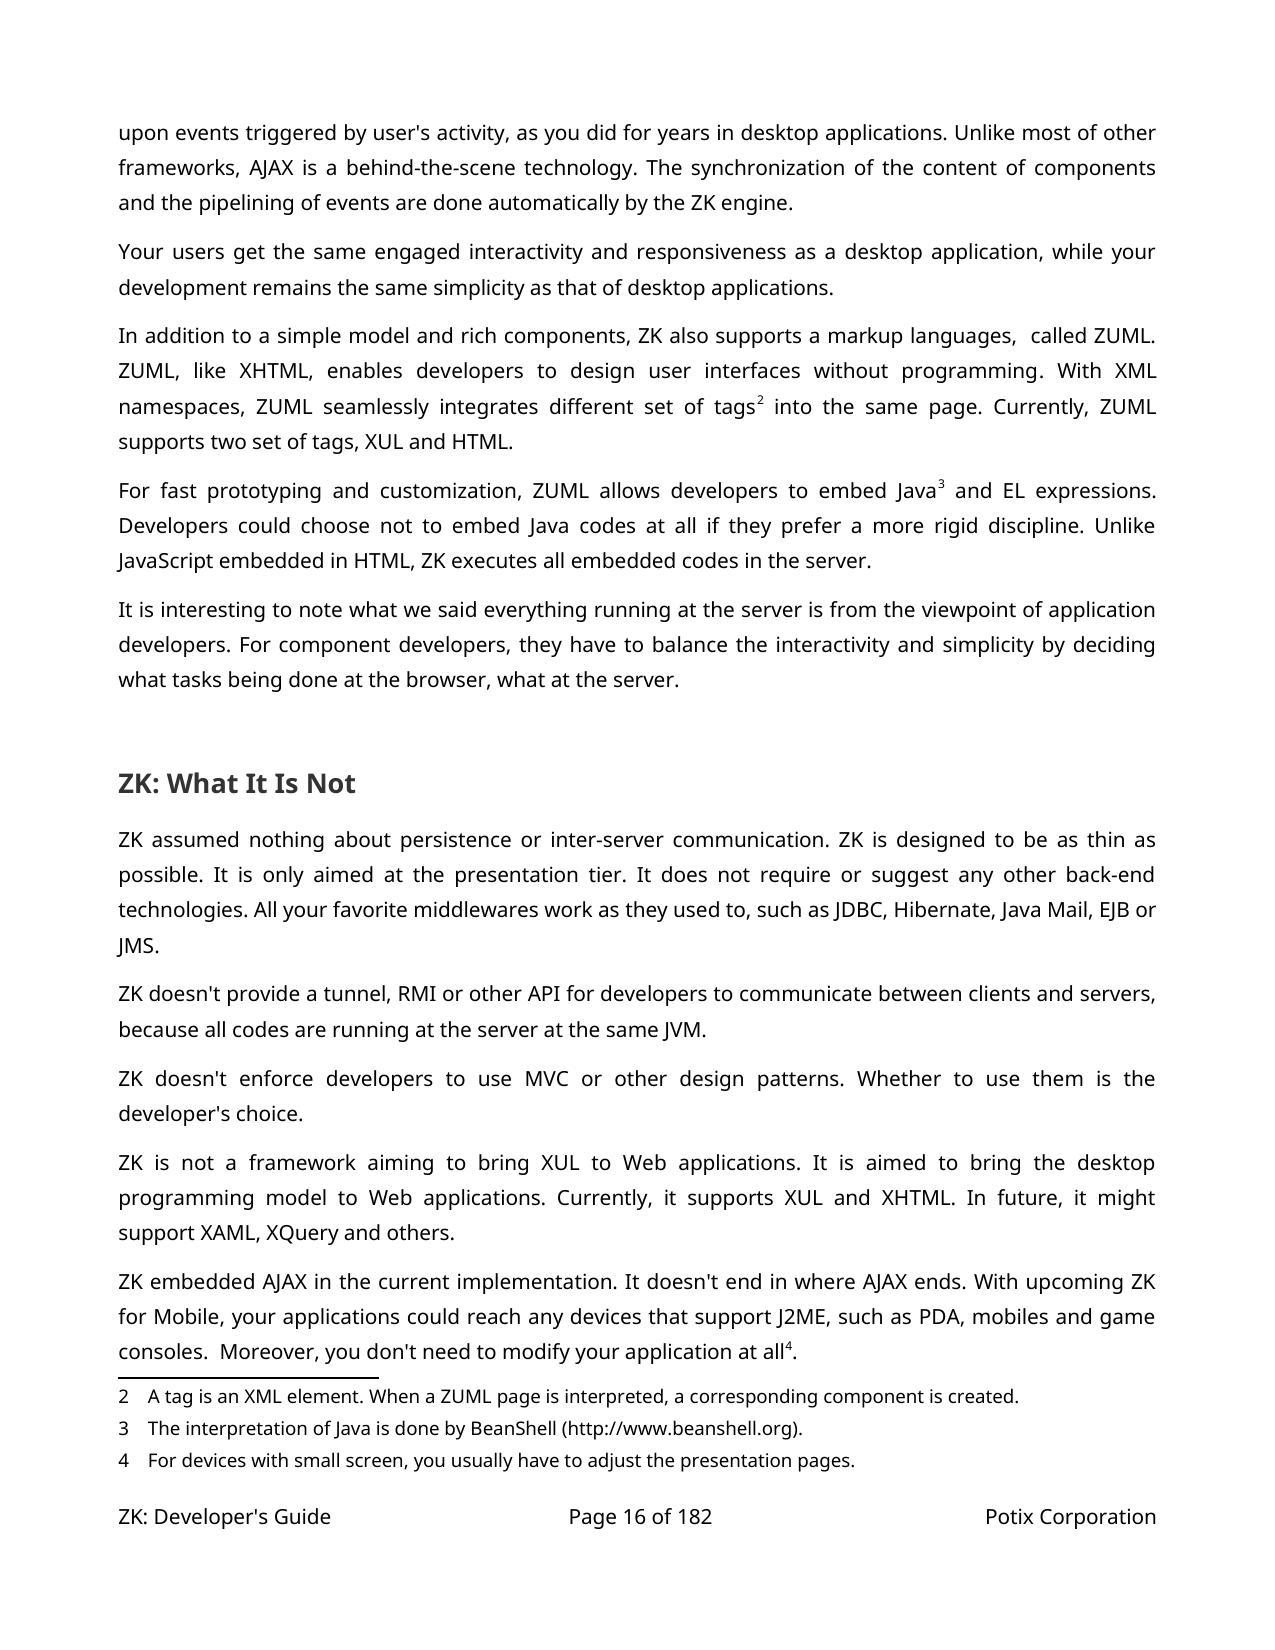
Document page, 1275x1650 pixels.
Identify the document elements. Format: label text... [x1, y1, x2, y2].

text ZK doesn't enforce developers to use MVC or other design patterns. Whether to use them is the developer's choice. [118, 1064, 1157, 1127]
text Your users get the same engaged interactivity and responsiveness as a desktop application, while your development remains the same simplicity as that of desktop applications. [118, 237, 1157, 301]
text ZK is not a framework aiming to bring XUL to Web applications. It is aimed to bring the desktop programming model to Web applications. Currently, it supports XUL and XHTML. In future, it might support XAML, XQuery and others. [118, 1148, 1157, 1246]
text The interpretation of Java is done by BeanShell (http://www.beanshell.org). [118, 1416, 1157, 1441]
text upon events triggered by user's activity, as you did for years in desktop applications. Unlike most of other frameworks, AJAX is a behind-the-scene technology. The synchronization of the content of components and the pipelining of events are done automatically by the ZK engine. [118, 118, 1157, 217]
text It is interesting to note what we said everything running at the server is from the viewpoint of application developers. For component developers, they have to balance the interactivity and simplicity by deciding what tasks being done at the browser, what at the server. [118, 595, 1157, 694]
text A tag is an XML element. When a ZUML page is interpreted, a corresponding component is created. [118, 1384, 1157, 1409]
text For fast prototyping and customization, ZUML allows developers to embed Java and EL expressions. Developers could choose not to embed Java codes at all if they prefer a more rigid discipline. Unlike JavaScript embedded in HTML, ZK executes all embedded codes in the server. [118, 476, 1157, 574]
text In addition to a simple model and rich components, ZK also supports a markup languages, called ZUML. ZUML, like XHTML, enables developers to design user interfaces without programming. With XML namespaces, ZUML seamlessly integrates different set of tags into the same page. Currently, ZUML supports two set of tags, XUL and HTML. [118, 321, 1157, 455]
text For devices with small screen, you usually have to adjust the presentation pages. [118, 1447, 1157, 1473]
subtitle ZK: What It Is Not [118, 765, 1157, 801]
text ZK embedded AJAX in the current implementation. It doesn't end in where AJAX ends. With upcoming ZK for Mobile, your applications could reach any devices that support J2ME, such as PDA, mobiles and game consoles. Moreover, you don't need to modify your application at all. [118, 1267, 1157, 1366]
text ZK doesn't provide a tunnel, RMI or other API for developers to communicate between clients and servers, because all codes are running at the server at the same JVM. [118, 979, 1157, 1043]
text ZK assumed nothing about persistence or inter-server communication. ZK is designed to be as thin as possible. It is only aimed at the presentation tier. It does not require or suggest any other back-end technologies. All your favorite middlewares work as they used to, such as JDBC, Hibernate, Java Mail, EJB or JMS. [118, 825, 1157, 959]
